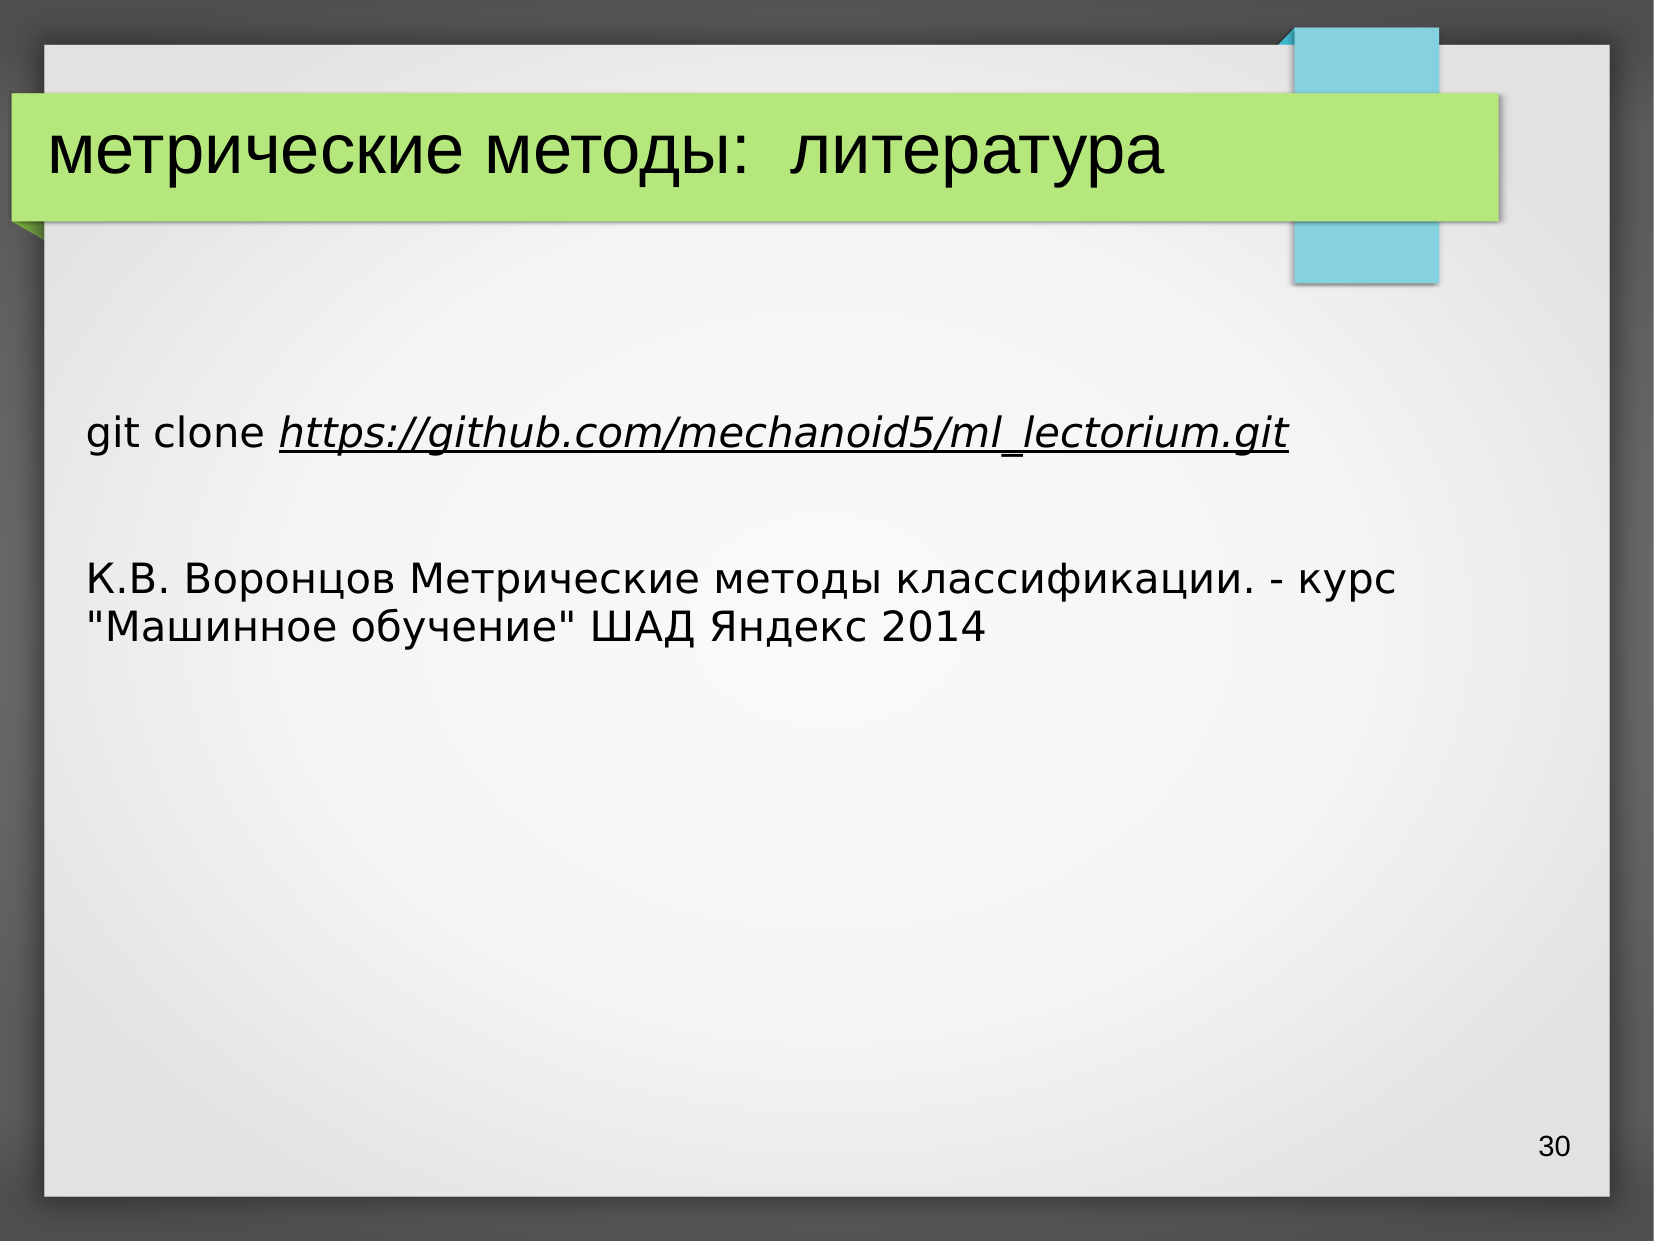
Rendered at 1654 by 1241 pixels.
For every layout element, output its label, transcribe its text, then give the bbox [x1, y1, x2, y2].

picture [0, 0, 1654, 1241]
text_box git clone https://github.com/mechanoid5/ml_lectorium.git К.В. Воронцов Метрические методы классификации. - курс "Машинное обучение" ШАД Яндекс 2014 [70, 401, 1501, 827]
title метрические методы: литература [47, 96, 1536, 201]
